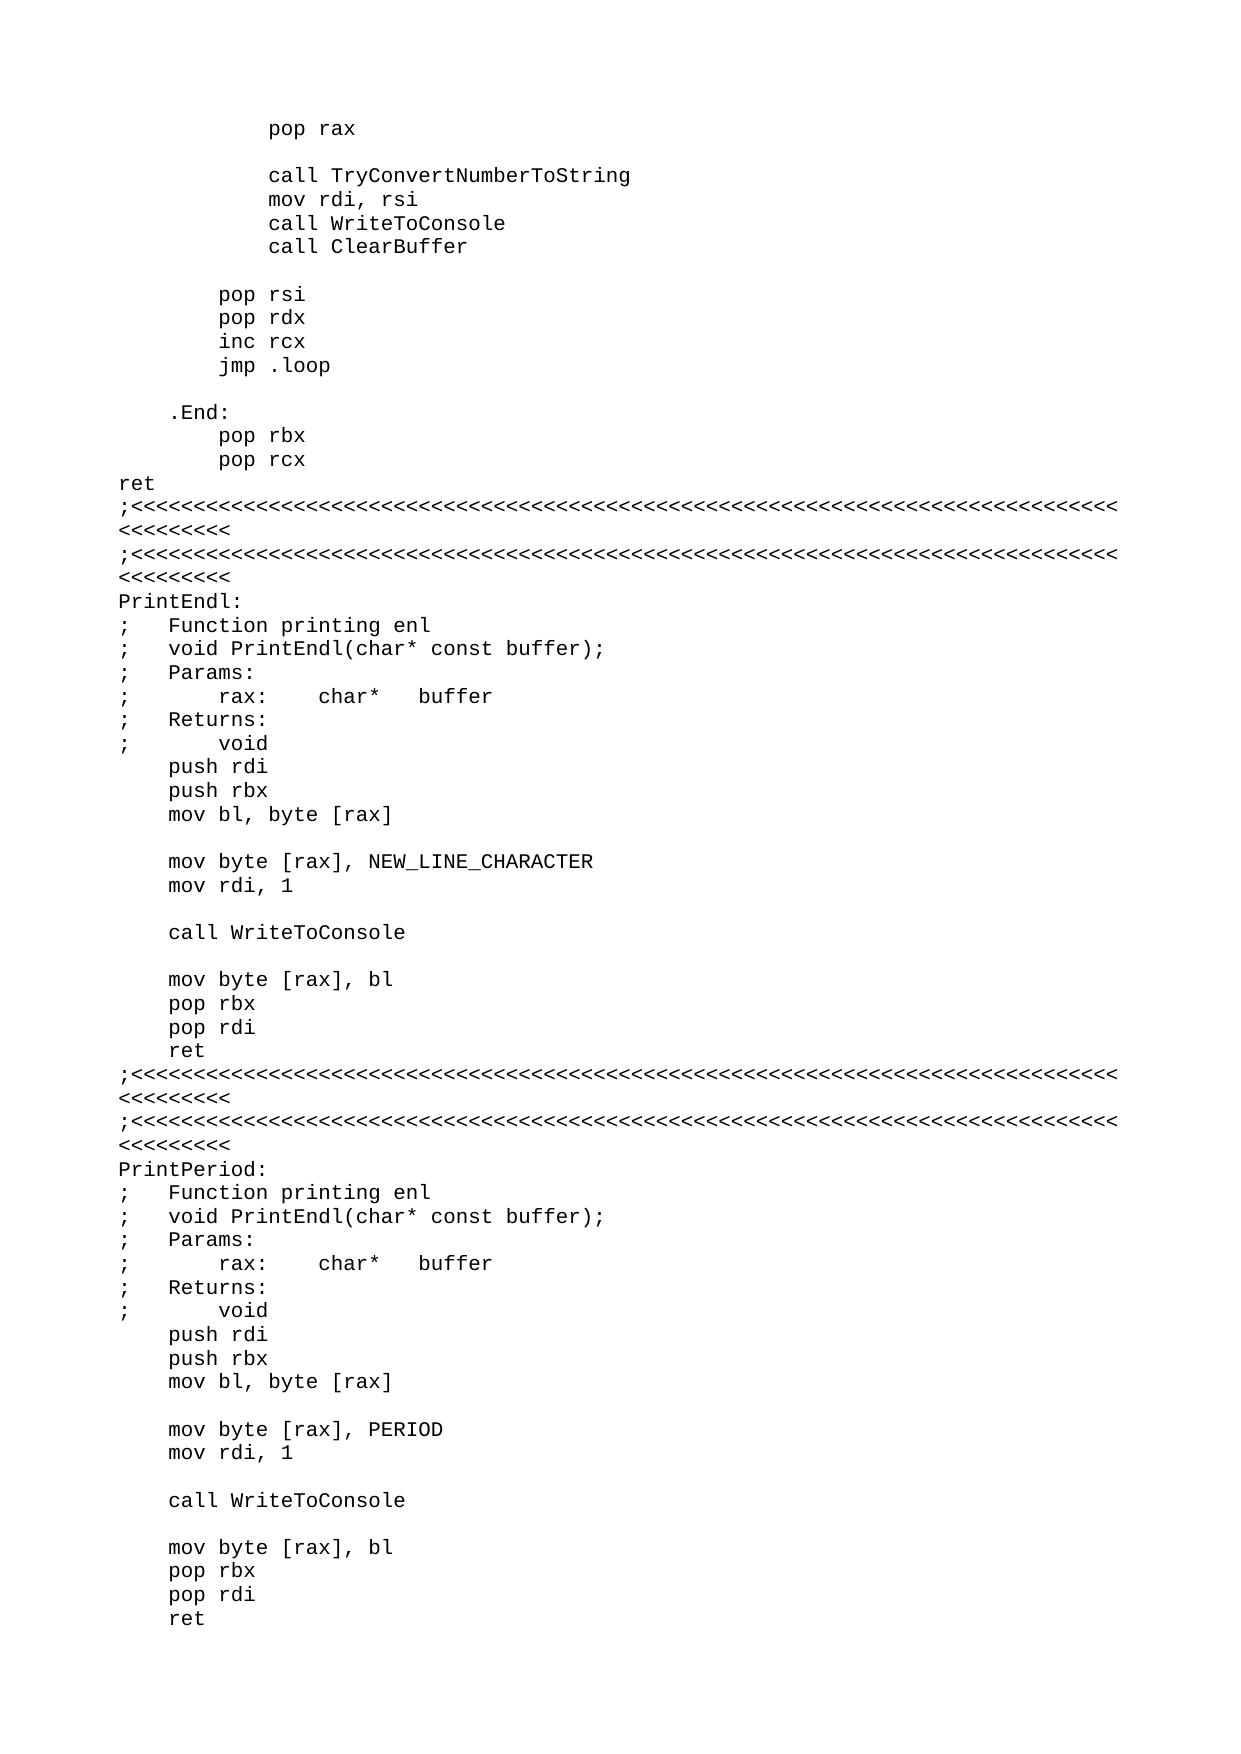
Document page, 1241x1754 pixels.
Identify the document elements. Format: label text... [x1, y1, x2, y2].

text ; void [118, 1300, 1122, 1324]
text ;<<<<<<<<<<<<<<<<<<<<<<<<<<<<<<<<<<<<<<<<<<<<<<<<<<<<<<<<<<<<<<<<<<<<<<<<<<<<<<<<<<<<<<<< [118, 544, 1122, 591]
text ; Function printing enl [118, 615, 1122, 638]
text call WriteToConsole [118, 213, 1122, 236]
text ret [118, 1608, 1122, 1631]
text ret [118, 1040, 1122, 1064]
text ; Returns: [118, 1277, 1122, 1300]
text PrintEndl: [118, 591, 1122, 615]
text pop rax [118, 118, 1122, 142]
text mov rdi, 1 [118, 1442, 1122, 1466]
text PrintPeriod: [118, 1158, 1122, 1182]
text pop rbx [118, 993, 1122, 1017]
text pop rcx [118, 449, 1122, 473]
text push rbx [118, 1348, 1122, 1371]
text ; void PrintEndl(char* const buffer); [118, 1206, 1122, 1229]
text jmp .loop [118, 354, 1122, 378]
text mov byte [rax], bl [118, 969, 1122, 993]
text push rdi [118, 757, 1122, 780]
text ;<<<<<<<<<<<<<<<<<<<<<<<<<<<<<<<<<<<<<<<<<<<<<<<<<<<<<<<<<<<<<<<<<<<<<<<<<<<<<<<<<<<<<<<< [118, 1111, 1122, 1158]
text call WriteToConsole [118, 922, 1122, 946]
text .End: [118, 402, 1122, 426]
text ; void PrintEndl(char* const buffer); [118, 638, 1122, 662]
text call WriteToConsole [118, 1489, 1122, 1513]
text ; Params: [118, 1229, 1122, 1253]
text ;<<<<<<<<<<<<<<<<<<<<<<<<<<<<<<<<<<<<<<<<<<<<<<<<<<<<<<<<<<<<<<<<<<<<<<<<<<<<<<<<<<<<<<<< [118, 496, 1122, 544]
text mov bl, byte [rax] [118, 1371, 1122, 1395]
text ret [118, 473, 1122, 496]
text pop rdi [118, 1584, 1122, 1608]
text push rbx [118, 780, 1122, 804]
text pop rsi [118, 284, 1122, 307]
text mov byte [rax], PERIOD [118, 1419, 1122, 1442]
text pop rbx [118, 1561, 1122, 1584]
text call ClearBuffer [118, 236, 1122, 260]
text pop rbx [118, 426, 1122, 449]
text call TryConvertNumberToString [118, 165, 1122, 189]
text mov byte [rax], NEW_LINE_CHARACTER [118, 851, 1122, 875]
text ; rax: char* buffer [118, 1253, 1122, 1277]
text ;<<<<<<<<<<<<<<<<<<<<<<<<<<<<<<<<<<<<<<<<<<<<<<<<<<<<<<<<<<<<<<<<<<<<<<<<<<<<<<<<<<<<<<<< [118, 1064, 1122, 1111]
text pop rdx [118, 307, 1122, 331]
text ; void [118, 733, 1122, 757]
text inc rcx [118, 331, 1122, 354]
text pop rdi [118, 1017, 1122, 1040]
text ; Params: [118, 662, 1122, 686]
text mov byte [rax], bl [118, 1537, 1122, 1561]
text push rdi [118, 1324, 1122, 1348]
text mov rdi, 1 [118, 875, 1122, 898]
text mov bl, byte [rax] [118, 804, 1122, 827]
text mov rdi, rsi [118, 189, 1122, 213]
text ; Function printing enl [118, 1182, 1122, 1206]
text ; Returns: [118, 709, 1122, 733]
text ; rax: char* buffer [118, 686, 1122, 709]
